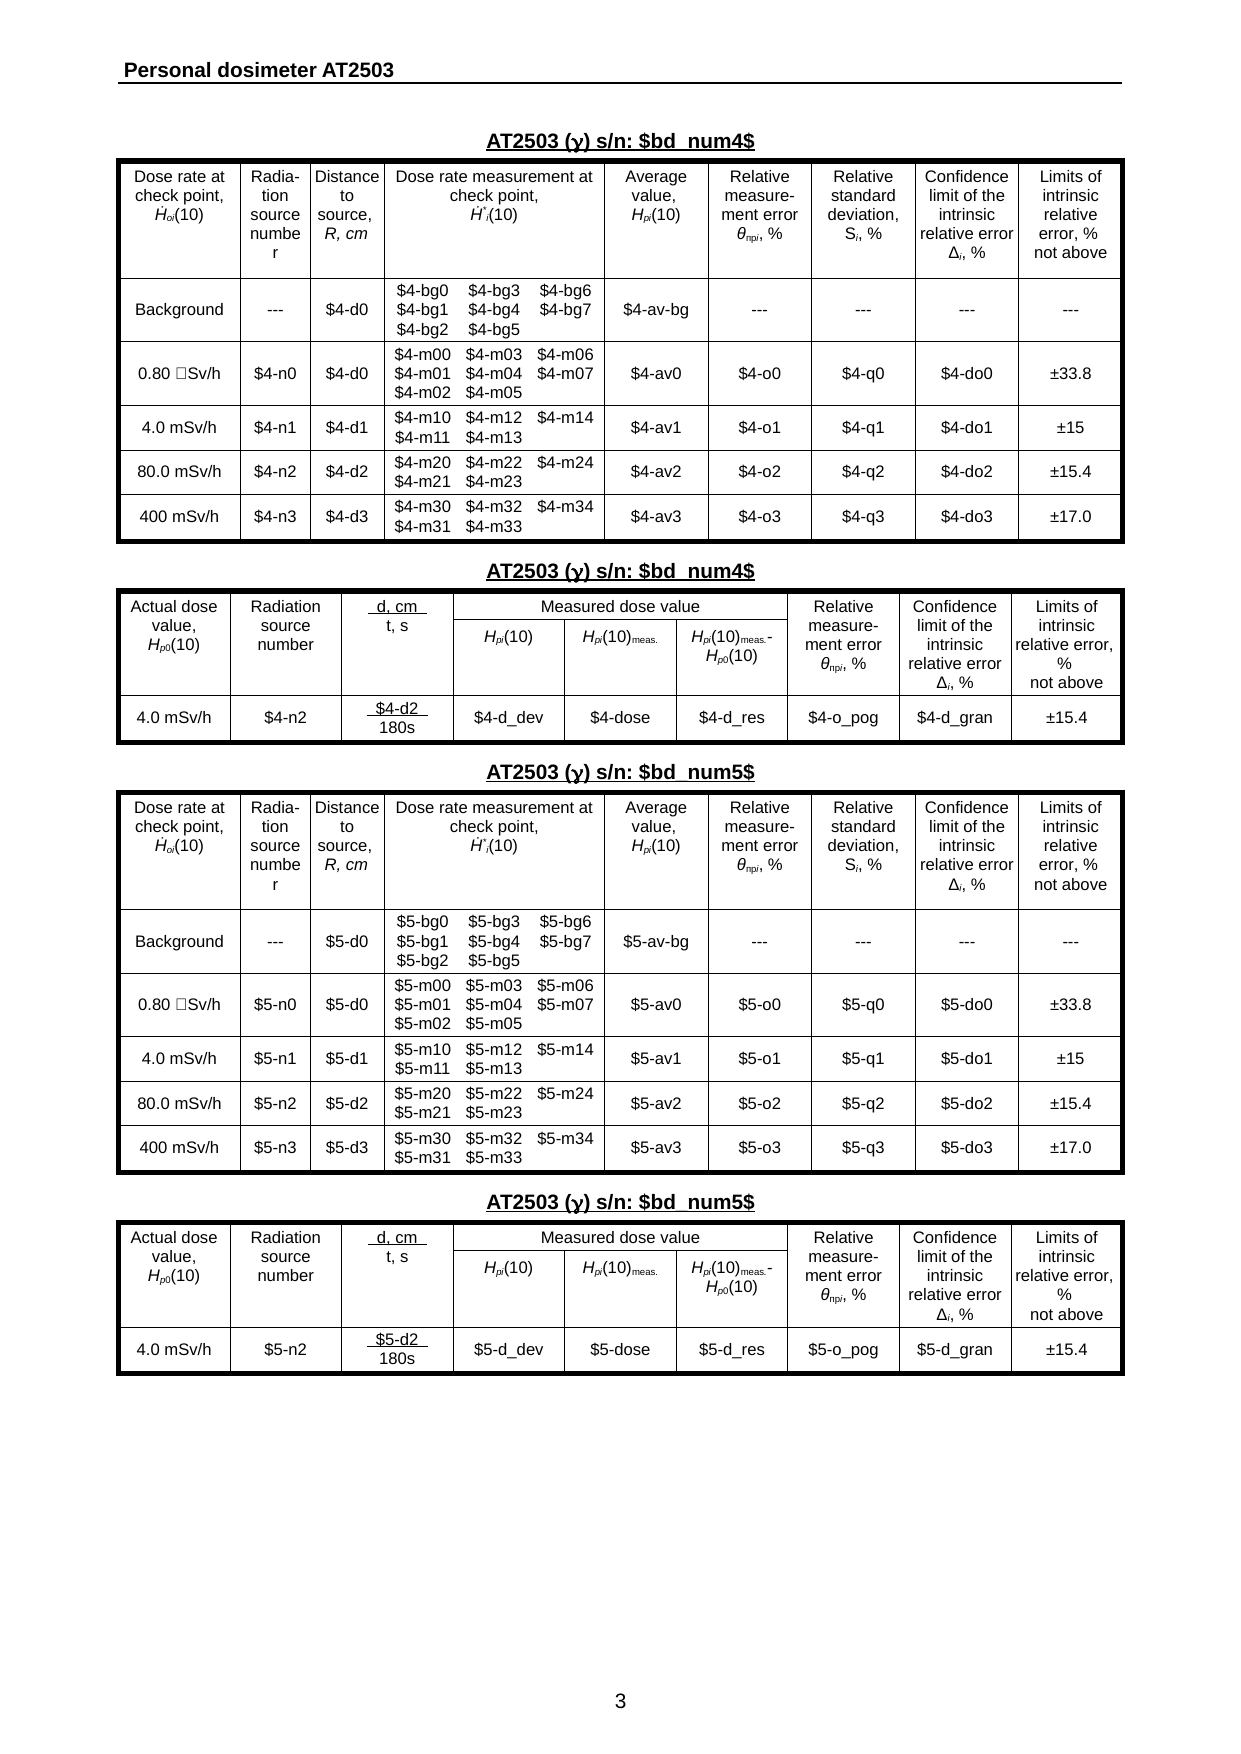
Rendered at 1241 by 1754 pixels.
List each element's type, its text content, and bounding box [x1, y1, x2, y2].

table_cell 4.0 mSv/h [121, 406, 240, 449]
table_cell Measured dose value [454, 1225, 787, 1250]
table_cell $4-d1 [311, 406, 384, 449]
table_header AT2503 () s/n: $bd_num5$ [118, 745, 1122, 789]
table_cell --- [812, 279, 915, 341]
table_cell Hpi(10)meas.-Hp0(10) [677, 620, 787, 695]
table_cell $5-d_res [677, 1328, 787, 1371]
table_cell $5-o_pog [788, 1328, 899, 1371]
table_cell Confidence limit of the intrinsic relative error Δi, % [900, 1225, 1011, 1327]
table_cell $4-q3 [812, 495, 915, 538]
table_cell Confidence limit of the intrinsic relative error Δi, % [916, 795, 1018, 909]
table_cell ±17.0 [1019, 1126, 1120, 1170]
table_cell $4-av1 [605, 406, 708, 449]
table_cell Dose rate measurement at check point, Ḣ*i(10) [385, 795, 604, 909]
table_cell $4-d_gran [900, 696, 1011, 740]
table_cell $5-q1 [812, 1037, 915, 1081]
table_cell $5-d2 180s [342, 1328, 453, 1371]
table_cell $4-d2 180s [342, 696, 453, 740]
table_cell $4-q0 [812, 342, 915, 405]
table_cell Relative standard deviation, Si, % [812, 795, 915, 909]
table_cell ±15.4 [1019, 1082, 1120, 1125]
table_cell Background [121, 279, 240, 341]
table_cell ±33.8 [1019, 342, 1120, 405]
table_cell $5-d3 [311, 1126, 384, 1170]
table_cell Hpi(10) [454, 620, 564, 695]
table_cell $5-d0 [311, 910, 384, 973]
table_cell Average value, Hpi(10) [605, 164, 708, 278]
table_cell $5-d0 [311, 974, 384, 1036]
table_cell 400 mSv/h [121, 495, 240, 538]
table_cell $4-av0 [605, 342, 708, 405]
table_cell ±17.0 [1019, 495, 1120, 538]
table_cell Relative measure-ment error θпрi, % [788, 594, 899, 695]
table_cell $5-n3 [241, 1126, 310, 1170]
table_cell $5-av-bg [605, 910, 708, 973]
table_cell $4-m00 $4-m01 $4-m02 $4-m03 $4-m04 $4-m05 $4-m06 $4-m07 [385, 342, 604, 405]
table_cell $5-n0 [241, 974, 310, 1036]
table_cell $5-o1 [709, 1037, 811, 1081]
table_header AT2503 () s/n: $bd_num4$ [118, 114, 1122, 158]
table_cell $5-m30 $5-m31 $5-m32 $5-m33 $5-m34 [385, 1126, 604, 1170]
table_cell --- [916, 279, 1018, 341]
table_cell Measured dose value [454, 594, 787, 619]
table_cell ±15.4 [1019, 451, 1120, 494]
table_cell $4-m10 $4-m11 $4-m12 $4-m13 $4-m14 [385, 406, 604, 449]
table_cell $4-av3 [605, 495, 708, 538]
table_cell $4-do0 [916, 342, 1018, 405]
table_cell Dose rate at check point, Ḣoi(10) [121, 164, 240, 278]
table_cell $5-m20 $5-m21 $5-m22 $5-m23 $5-m24 [385, 1082, 604, 1125]
table_cell ±15.4 [1012, 1328, 1120, 1371]
table_cell $5-av3 [605, 1126, 708, 1170]
table_cell --- [241, 279, 310, 341]
table_cell $5-q2 [812, 1082, 915, 1125]
table_cell $4-n2 [231, 696, 341, 740]
table_cell $5-do3 [916, 1126, 1018, 1170]
table_cell $4-d_dev [454, 696, 564, 740]
table_cell $5-n1 [241, 1037, 310, 1081]
table_cell --- [1019, 279, 1120, 341]
table_cell 4.0 mSv/h [121, 1328, 230, 1371]
table_cell $4-d_res [677, 696, 787, 740]
table_cell 4.0 mSv/h [121, 696, 230, 740]
table_cell $5-n2 [241, 1082, 310, 1125]
table_cell Relative measure-ment error θпрi, % [788, 1225, 899, 1327]
table_cell Hpi(10) [454, 1251, 564, 1327]
table_cell $5-d_gran [900, 1328, 1011, 1371]
table_cell $5-d_dev [454, 1328, 564, 1371]
table_cell $4-q1 [812, 406, 915, 449]
table_cell 4.0 mSv/h [121, 1037, 240, 1081]
table_cell $4-do3 [916, 495, 1018, 538]
table_cell $5-m00 $5-m01 $5-m02 $5-m03 $5-m04 $5-m05 $5-m06 $5-m07 [385, 974, 604, 1036]
table_cell $4-do1 [916, 406, 1018, 449]
table_cell $4-m30 $4-m31 $4-m32 $4-m33 $4-m34 [385, 495, 604, 538]
table_cell ±33.8 [1019, 974, 1120, 1036]
table_cell Average value, Hpi(10) [605, 795, 708, 909]
table_cell Relative standard deviation, Si, % [812, 164, 915, 278]
table_cell Distance to source, R, сm [311, 164, 384, 278]
table_cell ±15 [1019, 1037, 1120, 1081]
table_cell $4-o2 [709, 451, 811, 494]
table_cell --- [709, 910, 811, 973]
table_cell $4-o1 [709, 406, 811, 449]
table_cell Hpi(10)meas.-Hp0(10) [677, 1251, 787, 1327]
table_cell Actual dose value, Hp0(10) [121, 594, 230, 695]
table_cell --- [916, 910, 1018, 973]
table_cell $4-n2 [241, 451, 310, 494]
table_cell $4-d3 [311, 495, 384, 538]
table_cell $5-o0 [709, 974, 811, 1036]
table_cell Confidence limit of the intrinsic relative error Δi, % [916, 164, 1018, 278]
table_cell $4-d2 [311, 451, 384, 494]
table_cell $4-d0 [311, 279, 384, 341]
table_cell Radiation source number [231, 594, 341, 695]
table_cell Radiation source number [231, 1225, 341, 1327]
table_cell $4-n1 [241, 406, 310, 449]
table_cell $5-q3 [812, 1126, 915, 1170]
table_header AT2503 () s/n: $bd_num4$ [118, 544, 1122, 588]
table_cell Confidence limit of the intrinsic relative error Δi, % [900, 594, 1011, 695]
table_cell 0.80 Sv/h [121, 342, 240, 405]
table_cell Radia-tion source number [241, 164, 310, 278]
table_cell $5-o3 [709, 1126, 811, 1170]
table_cell $4-av2 [605, 451, 708, 494]
table_cell d, cm t, s [342, 1225, 453, 1327]
table_cell $5-av1 [605, 1037, 708, 1081]
table_cell $4-dose [565, 696, 676, 740]
table_cell $4-n3 [241, 495, 310, 538]
table_cell $5-d2 [311, 1082, 384, 1125]
table_cell $5-o2 [709, 1082, 811, 1125]
table_cell --- [709, 279, 811, 341]
table_cell Hpi(10)meas. [565, 620, 676, 695]
table_cell --- [1019, 910, 1120, 973]
table_cell $5-m10 $5-m11 $5-m12 $5-m13 $5-m14 [385, 1037, 604, 1081]
table_cell d, cm t, s [342, 594, 453, 695]
table_cell $4-o_pog [788, 696, 899, 740]
table_cell $4-o3 [709, 495, 811, 538]
table_cell Relative measure-ment error θпрi, % [709, 795, 811, 909]
table_cell $4-q2 [812, 451, 915, 494]
table_cell Limits of intrinsic relative error, % not above [1012, 1225, 1120, 1327]
table_cell 400 mSv/h [121, 1126, 240, 1170]
table_cell Limits of intrinsic relative error, % not above [1019, 795, 1120, 909]
table_cell Limits of intrinsic relative error, % not above [1019, 164, 1120, 278]
table_cell Relative measure-ment error θпрi, % [709, 164, 811, 278]
table_cell $4-do2 [916, 451, 1018, 494]
table_cell $5-do2 [916, 1082, 1018, 1125]
table_cell Background [121, 910, 240, 973]
table_cell $4-av-bg [605, 279, 708, 341]
table_cell 0.80 Sv/h [121, 974, 240, 1036]
table_cell 80.0 mSv/h [121, 1082, 240, 1125]
table_cell $4-m20 $4-m21 $4-m22 $4-m23 $4-m24 [385, 451, 604, 494]
table_cell Dose rate measurement at check point, Ḣ*i(10) [385, 164, 604, 278]
table_cell $4-n0 [241, 342, 310, 405]
table_cell --- [241, 910, 310, 973]
table_cell $5-d1 [311, 1037, 384, 1081]
table_cell $5-av0 [605, 974, 708, 1036]
table_cell Limits of intrinsic relative error, % not above [1012, 594, 1120, 695]
table_cell $5-av2 [605, 1082, 708, 1125]
table_cell Dose rate at check point, Ḣoi(10) [121, 795, 240, 909]
table_cell $5-do0 [916, 974, 1018, 1036]
table_cell $5-dose [565, 1328, 676, 1371]
table_cell Actual dose value, Hp0(10) [121, 1225, 230, 1327]
table_cell $5-q0 [812, 974, 915, 1036]
table_cell $4-d0 [311, 342, 384, 405]
table_cell ±15 [1019, 406, 1120, 449]
table_cell $5-n2 [231, 1328, 341, 1371]
table_cell $5-do1 [916, 1037, 1018, 1081]
table_cell Radia-tion source number [241, 795, 310, 909]
table_header AT2503 () s/n: $bd_num5$ [118, 1175, 1122, 1219]
table_cell $4-bg0 $4-bg1 $4-bg2 $4-bg3 $4-bg4 $4-bg5 $4-bg6 $4-bg7 [385, 279, 604, 341]
table_cell $4-o0 [709, 342, 811, 405]
table_cell Distance to source, R, сm [311, 795, 384, 909]
table_cell --- [812, 910, 915, 973]
table_cell $5-bg0 $5-bg1 $5-bg2 $5-bg3 $5-bg4 $5-bg5 $5-bg6 $5-bg7 [385, 910, 604, 973]
table_cell 80.0 mSv/h [121, 451, 240, 494]
table_cell ±15.4 [1012, 696, 1120, 740]
table_cell Hpi(10)meas. [565, 1251, 676, 1327]
